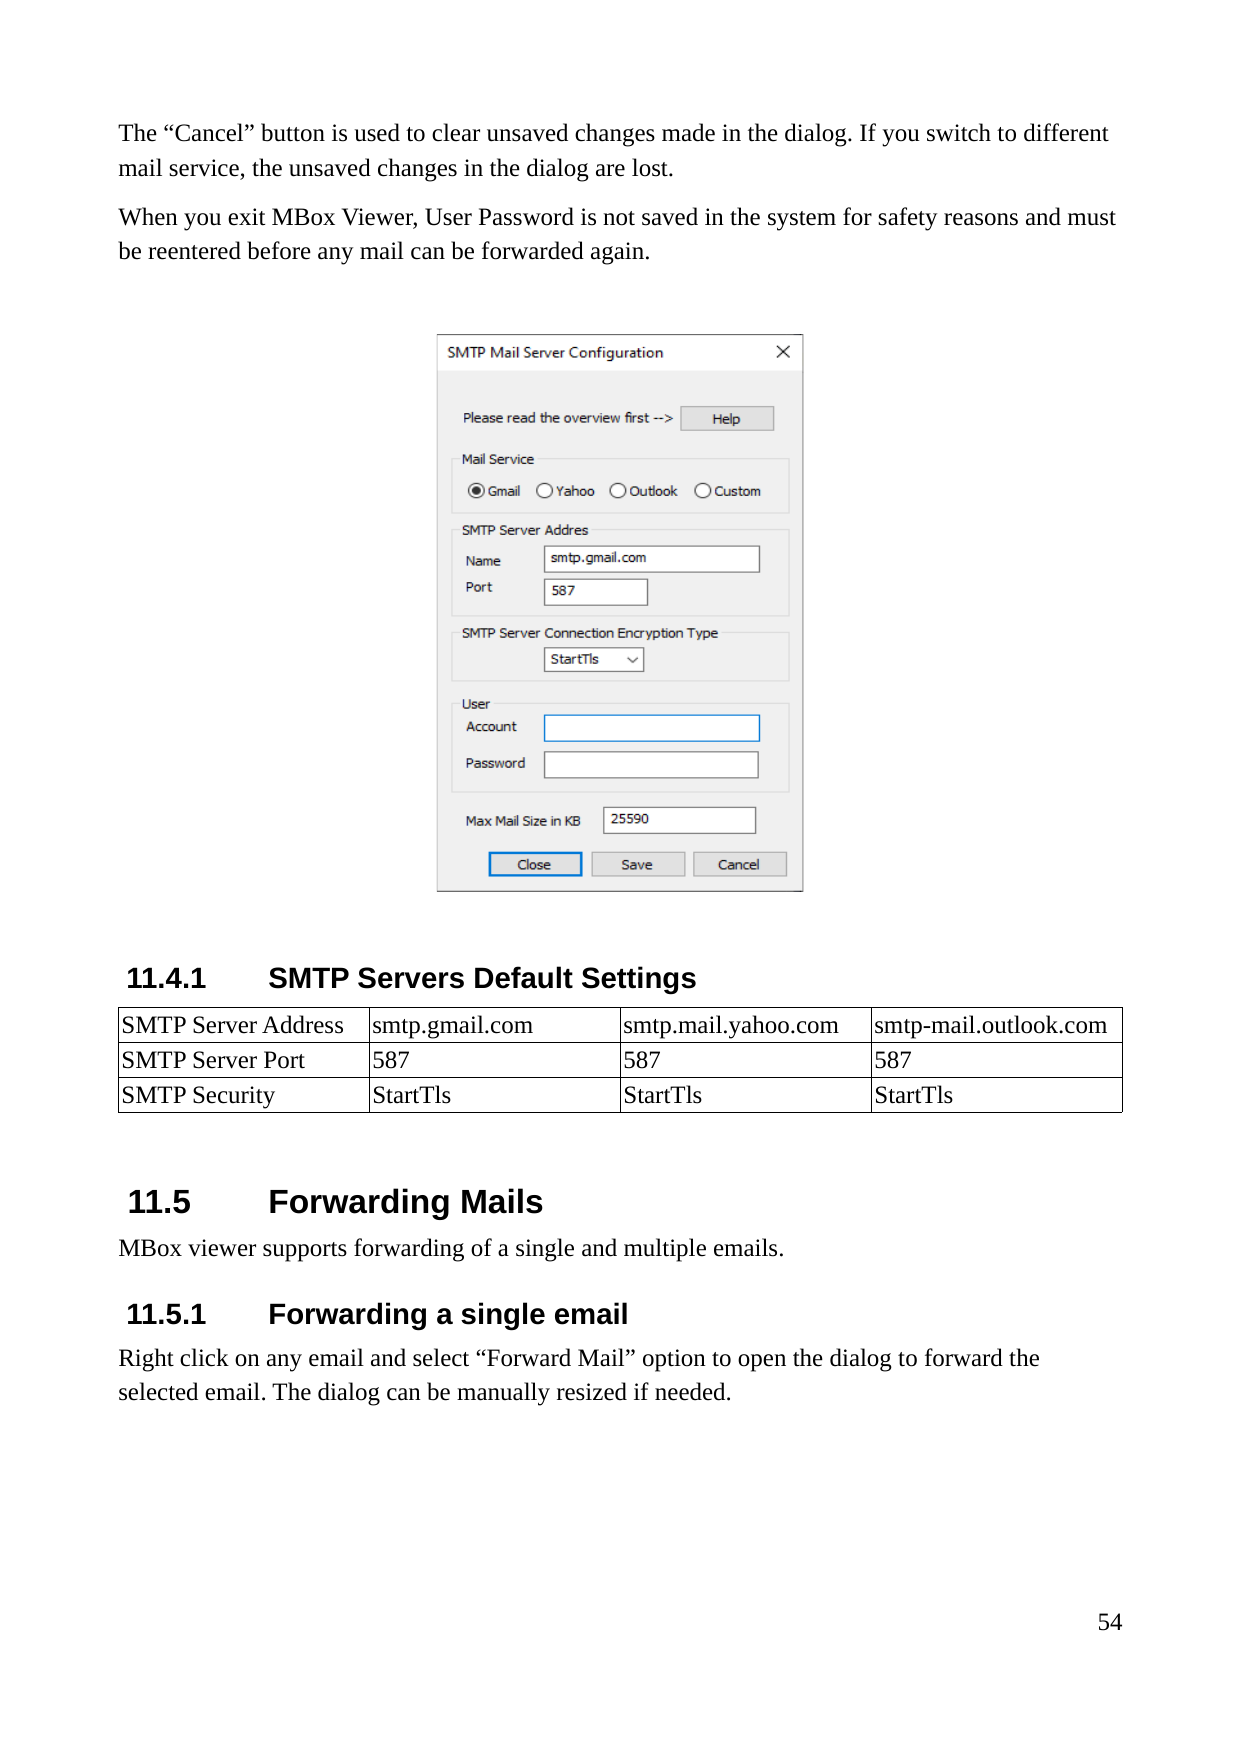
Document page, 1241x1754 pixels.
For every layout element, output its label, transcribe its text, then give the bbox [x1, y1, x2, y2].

table_cell StartTls [872, 1078, 1122, 1112]
subtitle SMTP Servers Default Settings [118, 961, 1122, 995]
table_header smtp.mail.yahoo.com [621, 1008, 871, 1042]
picture [436, 334, 804, 892]
table_header smtp.gmail.com [370, 1008, 620, 1042]
subtitle Forwarding a single email [118, 1297, 1122, 1330]
text Right click on any email and select “Forward Mail” option to open the dialog to forward the selected email. The dialog can be manually resized if needed. [118, 1343, 1122, 1406]
text MBox viewer supports forwarding of a single and multiple emails. [118, 1233, 1122, 1262]
table_cell SMTP Security [119, 1078, 369, 1112]
table_cell 587 [621, 1043, 871, 1077]
table_header smtp-mail.outlook.com [872, 1008, 1122, 1042]
text The “Cancel” button is used to clear unsaved changes made in the dialog. If you switch to different mail service, the unsaved changes in the dialog are lost. [118, 118, 1122, 181]
table_cell SMTP Server Port [119, 1043, 369, 1077]
table_header SMTP Server Address [119, 1008, 369, 1042]
table_cell 587 [370, 1043, 620, 1077]
table_cell StartTls [370, 1078, 620, 1112]
table_cell StartTls [621, 1078, 871, 1112]
table_cell 587 [872, 1043, 1122, 1077]
text When you exit MBox Viewer, User Password is not saved in the system for safety reasons and must be reentered before any mail can be forwarded again. [118, 202, 1122, 265]
subtitle Forwarding Mails [118, 1182, 1122, 1221]
